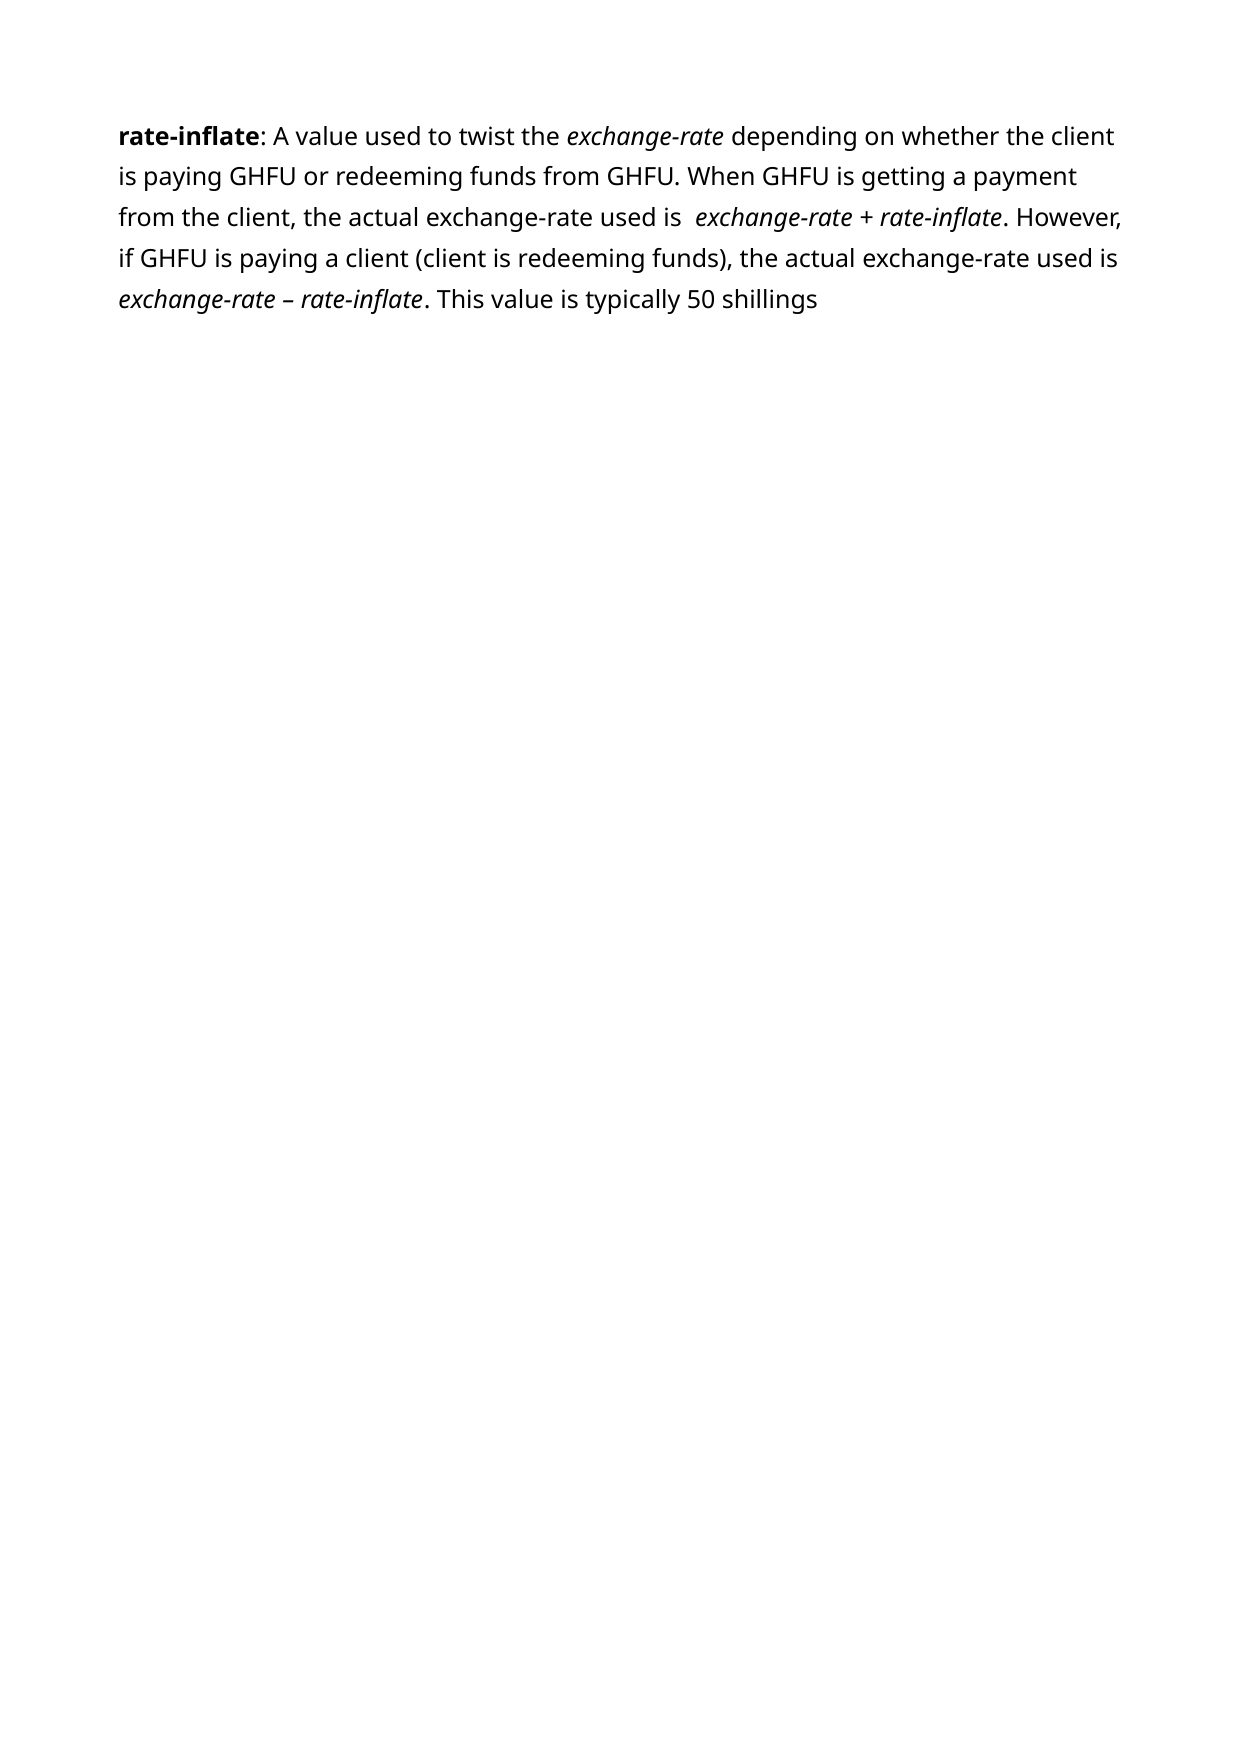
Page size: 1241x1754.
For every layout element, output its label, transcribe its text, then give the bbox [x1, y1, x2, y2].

text rate-inflate: A value used to twist the exchange-rate depending on whether the client is paying GHFU or redeeming funds from GHFU. When GHFU is getting a payment from the client, the actual exchange-rate used is exchange-rate + rate-inflate. However, if GHFU is paying a client (client is redeeming funds), the actual exchange-rate used is exchange-rate – rate-inflate. This value is typically 50 shillings [118, 118, 1122, 316]
